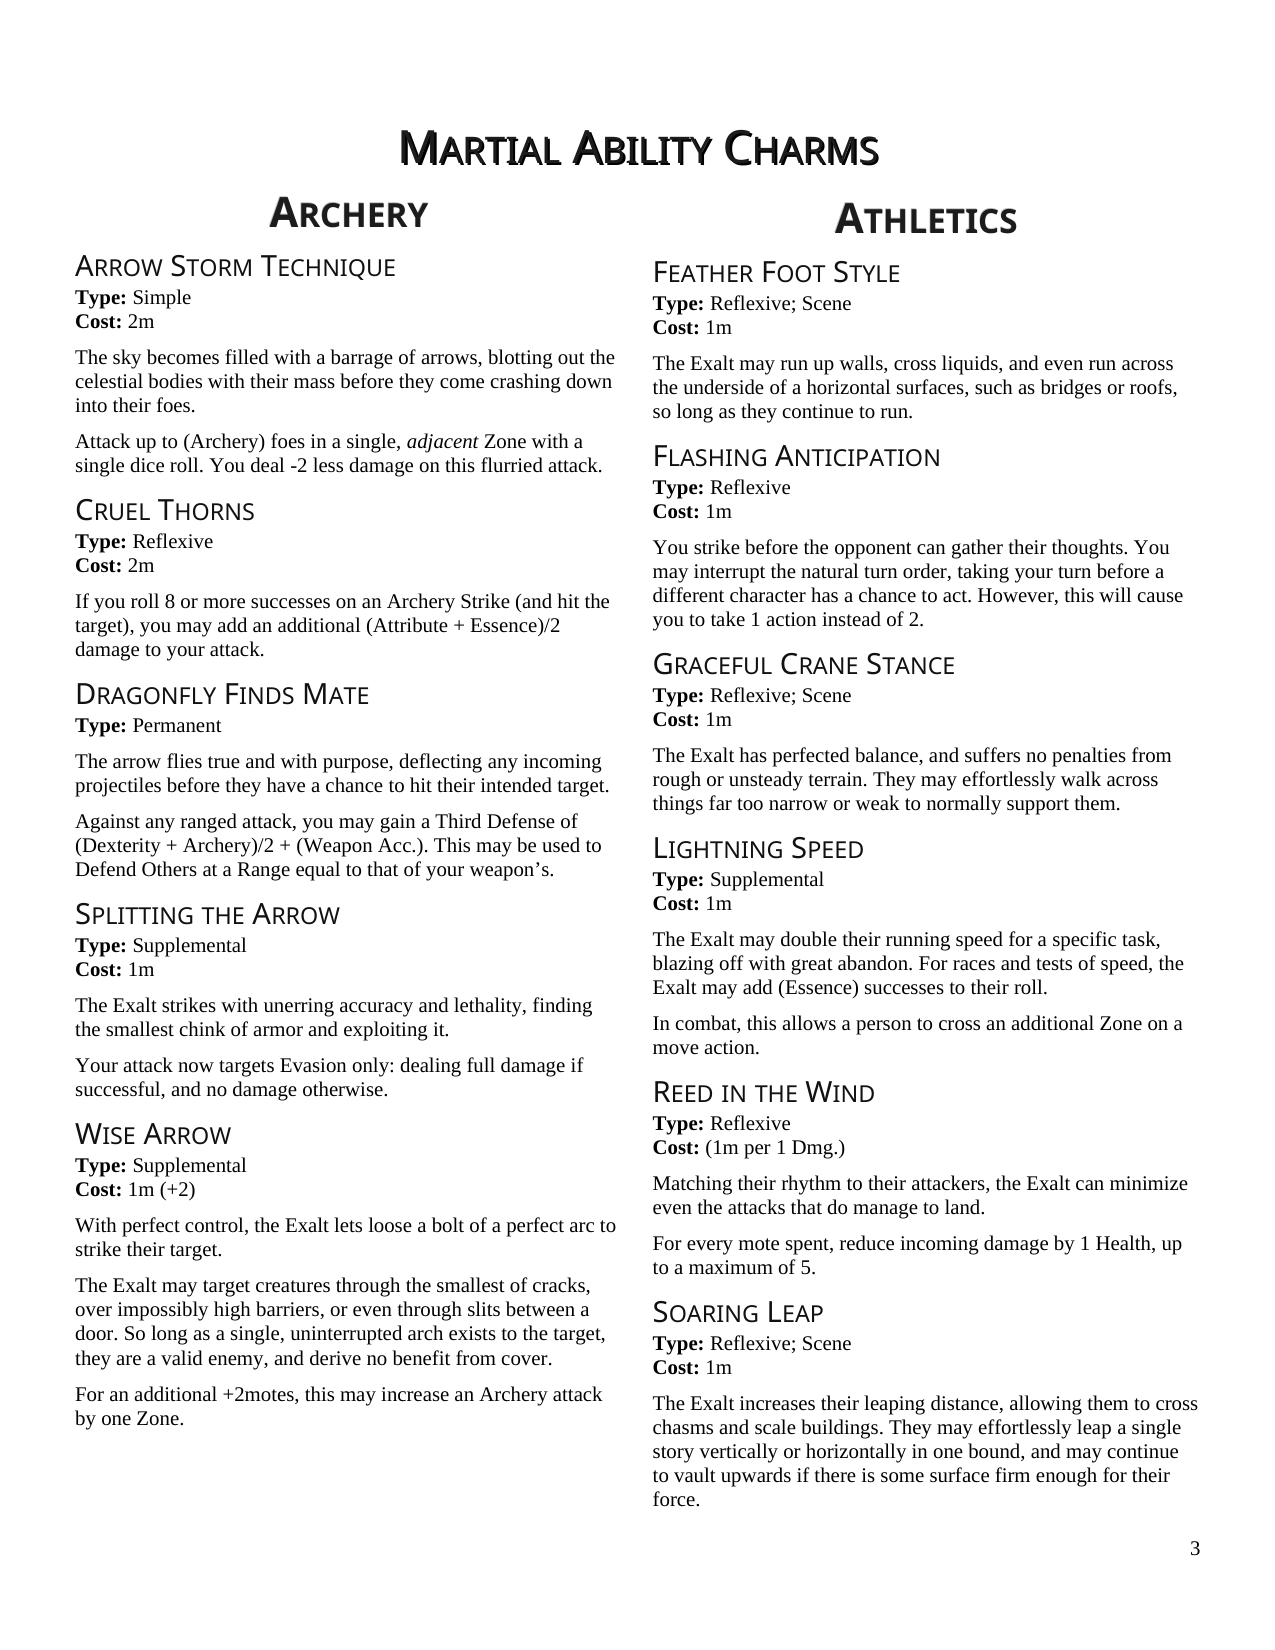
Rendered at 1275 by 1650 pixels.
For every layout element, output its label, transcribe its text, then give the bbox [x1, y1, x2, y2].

subtitle Arrow Storm Technique [75, 245, 622, 285]
subtitle Cruel Thorns [75, 489, 622, 529]
text Type: Simple Cost: 2m [75, 285, 622, 333]
text With perfect control, the Exalt lets loose a bolt of a perfect arc to strike their target. [75, 1213, 622, 1261]
text The Exalt may double their running speed for a specific task, blazing off with great abandon. For races and tests of speed, the Exalt may add (Essence) successes to their roll. [652, 927, 1200, 999]
subtitle Soaring Leap [652, 1291, 1200, 1331]
text For every mote spent, reduce incoming damage by 1 Health, up to a maximum of 5. [652, 1231, 1200, 1279]
text Type: Reflexive; Scene Cost: 1m [652, 1331, 1200, 1379]
text Type: Supplemental Cost: 1m [652, 867, 1200, 915]
text The Exalt strikes with unerring accuracy and lethality, finding the smallest chink of armor and exploiting it. [75, 993, 622, 1041]
text Type: Supplemental Cost: 1m [75, 933, 622, 981]
text For an additional +2motes, this may increase an Archery attack by one Zone. [75, 1381, 622, 1429]
text Type: Reflexive Cost: (1m per 1 Dmg.) [652, 1111, 1200, 1159]
text Type: Reflexive; Scene Cost: 1m [652, 291, 1200, 339]
text Your attack now targets Evasion only: dealing full damage if successful, and no damage otherwise. [75, 1053, 622, 1101]
subtitle Feather Foot Style [652, 251, 1200, 291]
text The sky becomes filled with a barrage of arrows, blotting out the celestial bodies with their mass before they come crashing down into their foes. [75, 345, 622, 417]
text Attack up to (Archery) foes in a single, adjacent Zone with a single dice roll. You deal -2 less damage on this flurried attack. [75, 429, 622, 477]
text The Exalt has perfected balance, and suffers no penalties from rough or unsteady terrain. They may effortlessly walk across things far too narrow or weak to normally support them. [652, 743, 1200, 815]
text Type: Supplemental Cost: 1m (+2) [75, 1153, 622, 1201]
subtitle Athletics [652, 188, 1200, 245]
text The Exalt may target creatures through the smallest of cracks, over impossibly high barriers, or even through slits between a door. So long as a single, uninterrupted arch exists to the target, they are a valid enemy, and derive no benefit from cover. [75, 1273, 622, 1369]
text Type: Reflexive Cost: 2m [75, 529, 622, 577]
text If you roll 8 or more successes on an Archery Strike (and hit the target), you may add an additional (Attribute + Essence)/2 damage to your attack. [75, 589, 622, 661]
text In combat, this allows a person to cross an additional Zone on a move action. [652, 1011, 1200, 1059]
text The arrow flies true and with purpose, deflecting any incoming projectiles before they have a chance to hit their intended target. [75, 749, 622, 797]
subtitle Dragonfly Finds Mate [75, 673, 622, 713]
text Against any ranged attack, you may gain a Third Defense of (Dexterity + Archery)/2 + (Weapon Acc.). This may be used to Defend Others at a Range equal to that of your weapon’s. [75, 809, 622, 881]
subtitle Lightning Speed [652, 827, 1200, 867]
subtitle Reed in the Wind [652, 1071, 1200, 1111]
text Matching their rhythm to their attackers, the Exalt can minimize even the attacks that do manage to land. [652, 1171, 1200, 1219]
text Type: Reflexive; Scene Cost: 1m [652, 683, 1200, 731]
subtitle Wise Arrow [75, 1113, 622, 1153]
text Type: Permanent [75, 713, 622, 737]
subtitle Martial Ability Charms [75, 114, 1200, 176]
text Type: Reflexive Cost: 1m [652, 475, 1200, 523]
text You strike before the opponent can gather their thoughts. You may interrupt the natural turn order, taking your turn before a different character has a chance to act. However, this will cause you to take 1 action instead of 2. [652, 535, 1200, 631]
subtitle Flashing Anticipation [652, 435, 1200, 475]
subtitle Archery [75, 182, 622, 239]
subtitle Graceful Crane Stance [652, 643, 1200, 683]
text The Exalt may run up walls, cross liquids, and even run across the underside of a horizontal surfaces, such as bridges or roofs, so long as they continue to run. [652, 351, 1200, 423]
subtitle Splitting the Arrow [75, 893, 622, 933]
text The Exalt increases their leaping distance, allowing them to cross chasms and scale buildings. They may effortlessly leap a single story vertically or horizontally in one bound, and may continue to vault upwards if there is some surface firm enough for their force. [652, 1391, 1200, 1511]
